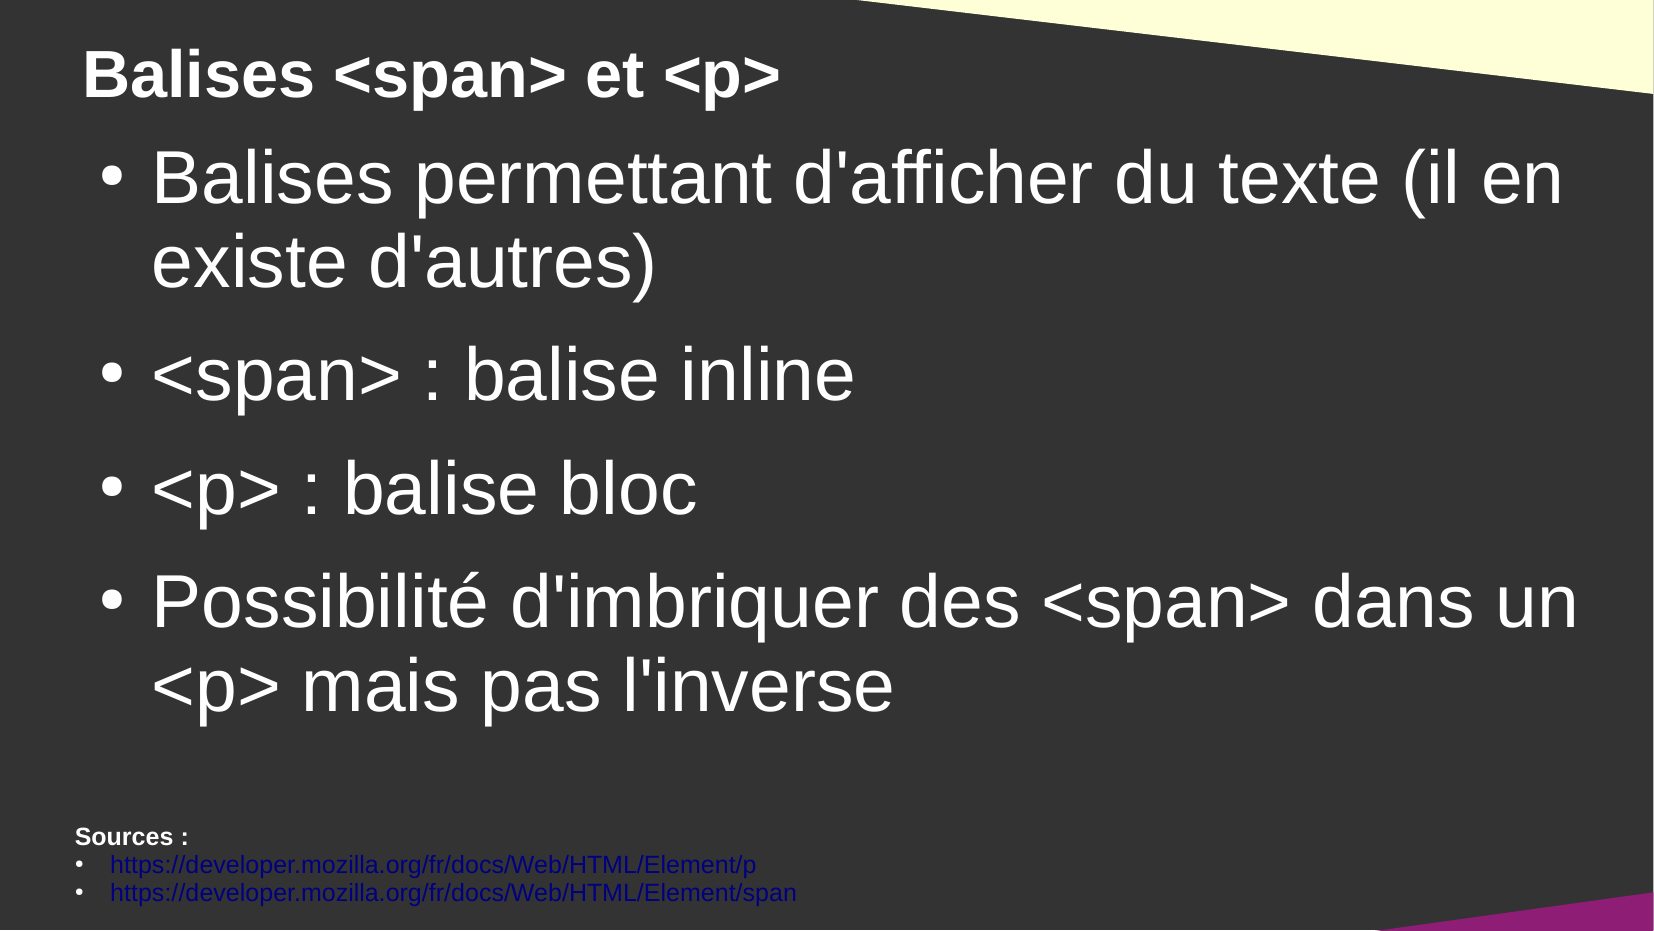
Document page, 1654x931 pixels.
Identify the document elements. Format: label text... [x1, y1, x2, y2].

text_box Sources : https://developer.mozilla.org/fr/docs/Web/HTML/Element/p https://developer.mozilla.org/fr/docs/Web/HTML/Element/span [59, 815, 1546, 931]
title Balises <span> et <p> [82, 37, 1571, 112]
list Balises permettant d'afficher du texte (il en existe d'autres) <span> : balise inline <p> : balise bloc Possibilité d'imbriquer des <span> dans un <p> mais pas l'inverse [80, 135, 1620, 777]
text_box [1375, 892, 1654, 931]
text_box [856, 0, 1654, 95]
